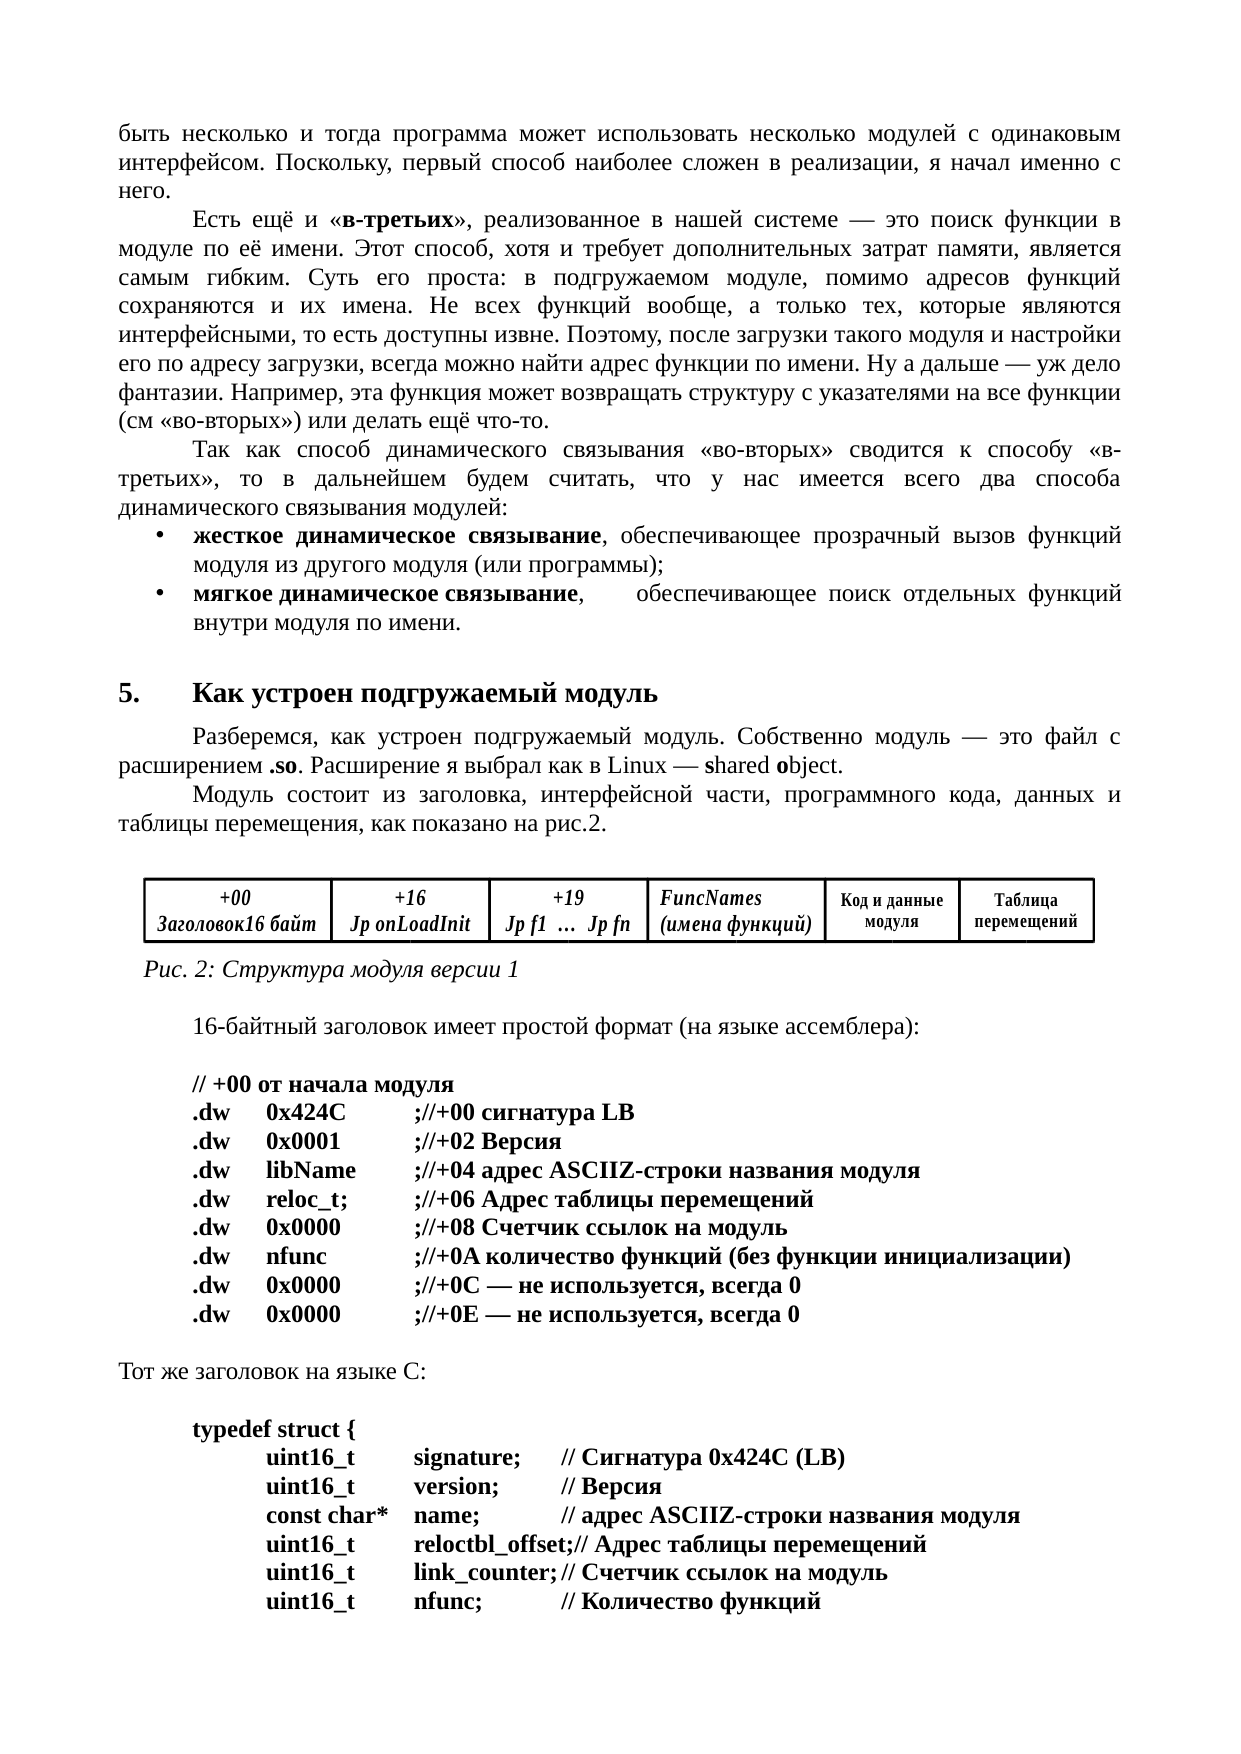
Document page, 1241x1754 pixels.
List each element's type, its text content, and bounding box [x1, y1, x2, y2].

text uint16_t signature; // Сигнатура 0x424С (LB) [118, 1442, 1122, 1471]
text быть несколько и тогда программа может использовать несколько модулей с одинаковым интерфейсом. Поскольку, первый способ наиболее сложен в реализации, я начал именно с него. [118, 118, 1122, 204]
text Рис. 2: Структура модуля версии 1 [143, 878, 1097, 982]
text Модуль состоит из заголовка, интерфейсной части, программного кода, данных и таблицы перемещения, как показано на рис.2. [118, 779, 1122, 836]
text .dw 0x0000 ;//+08 Счетчик ссылок на модуль [118, 1212, 1122, 1241]
text uint16_t version; // Версия [118, 1471, 1122, 1500]
text uint16_t reloctbl_offset;// Адрес таблицы перемещений [118, 1529, 1122, 1557]
text .dw 0x0001 ;//+02 Версия [118, 1126, 1122, 1155]
text const char* name; // адрес ASCIIZ-строки названия модуля [118, 1500, 1122, 1529]
text .dw nfunc ;//+0A количество функций (без функции инициализации) [118, 1241, 1122, 1270]
list жесткое динамическое связывание, обеспечивающее прозрачный вызов функций модуля из другого модуля (или программы); [156, 521, 1122, 578]
text Есть ещё и «в-третьих», реализованное в нашей системе — это поиск функции в модуле по её имени. Этот способ, хотя и требует дополнительных затрат памяти, является самым гибким. Суть его проста: в подгружаемом модуле, помимо адресов функций сохраняются и их имена. Не всех функций вообще, а только тех, которые являются интерфейсными, то есть доступны извне. Поэтому, после загрузки такого модуля и настройки его по адресу загрузки, всегда можно найти адрес функции по имени. Ну а дальше — уж дело фантазии. Например, эта функция может возвращать структуру с указателями на все функции (см «во-вторых») или делать ещё что-то. [118, 204, 1122, 434]
list мягкое динамическое связывание, обеспечивающее поиск отдельных функций внутри модуля по имени. [156, 578, 1122, 636]
text typedef struct { [118, 1414, 1122, 1442]
text uint16_t link_counter; // Счетчик ссылок на модуль [118, 1557, 1122, 1586]
text Так как способ динамического связывания «во-вторых» сводится к способу «в-третьих», то в дальнейшем будем считать, что у нас имеется всего два способа динамического связывания модулей: [118, 434, 1122, 521]
text .dw 0x424C ;//+00 сигнатура LB [118, 1097, 1122, 1126]
text .dw 0x0000 ;//+0C — не используется, всегда 0 [118, 1270, 1122, 1299]
text Разберемся, как устроен подгружаемый модуль. Собственно модуль — это файл с расширением .so. Расширение я выбрал как в Linux — shared object. [118, 721, 1122, 779]
text Тот же заголовок на языке С: [118, 1356, 1122, 1385]
text .dw libName ;//+04 адрес ASCIIZ-строки названия модуля [118, 1155, 1122, 1184]
text 16-байтный заголовок имеет простой формат (на языке ассемблера): [118, 1011, 1122, 1040]
text .dw reloc_t ; ;//+06 Адрес таблицы перемещений [118, 1184, 1122, 1212]
subtitle Как устроен подгружаемый модуль [118, 675, 1122, 709]
text .dw 0x0000 ;//+0E — не используется, всегда 0 [118, 1299, 1122, 1327]
text // +00 от начала модуля [118, 1069, 1122, 1097]
text uint16_t nfunc; // Количество функций [118, 1586, 1122, 1615]
